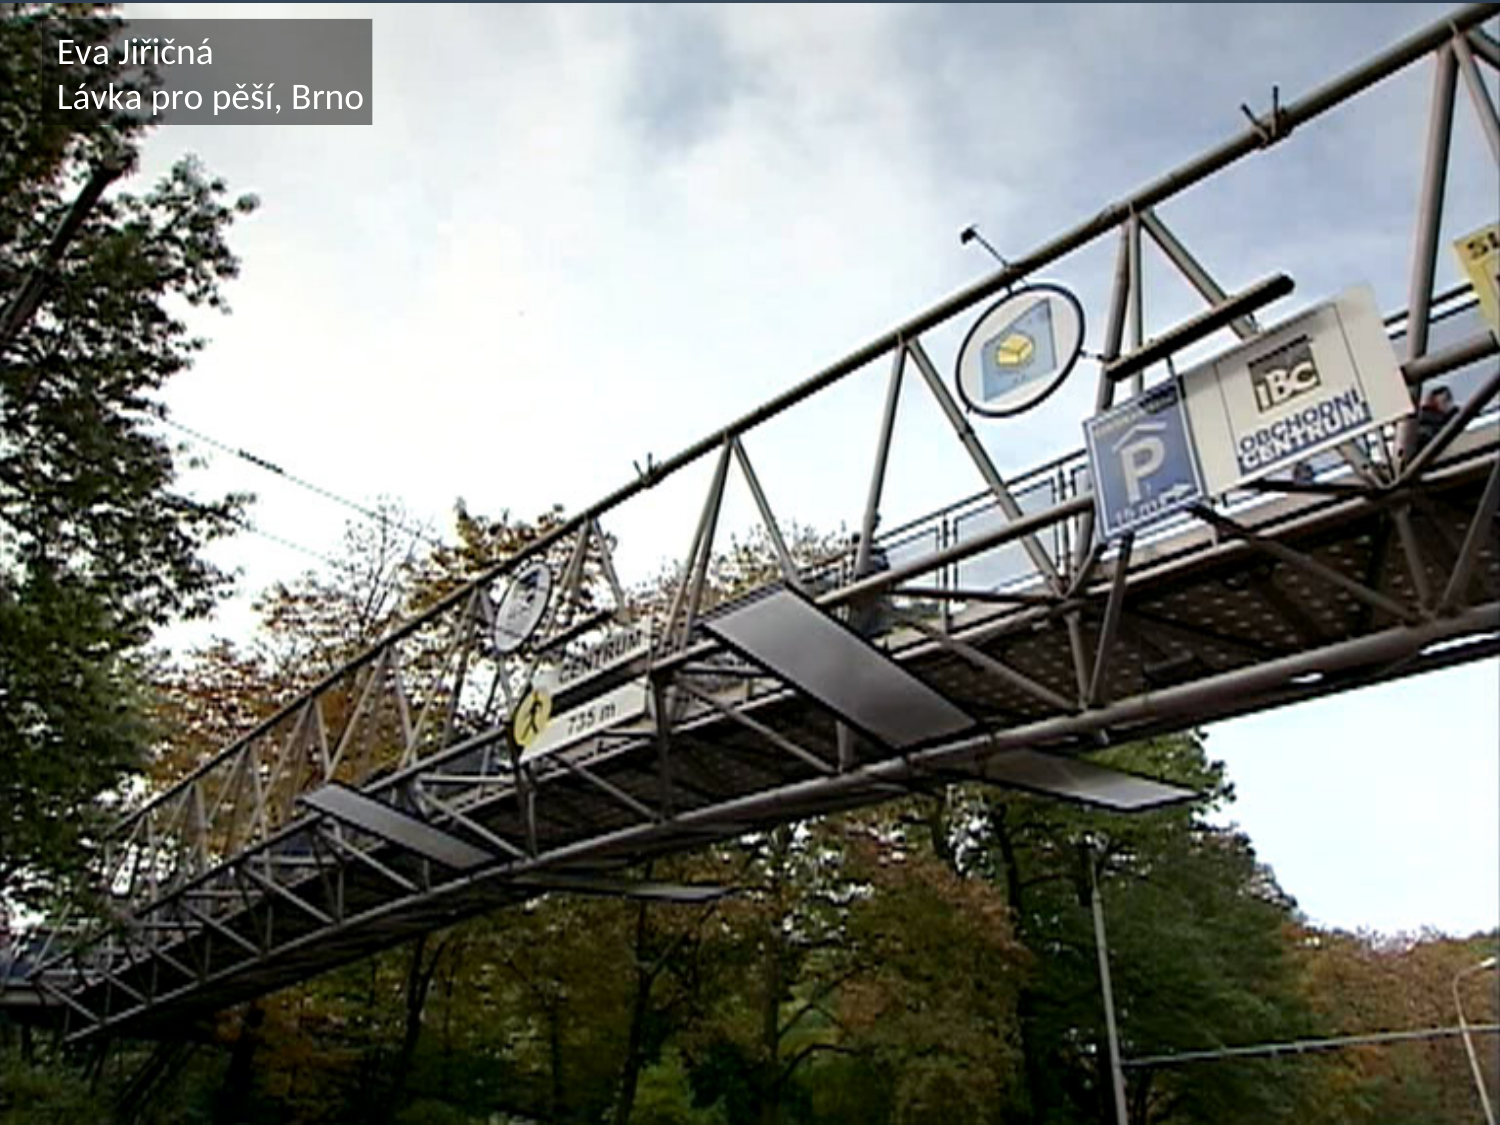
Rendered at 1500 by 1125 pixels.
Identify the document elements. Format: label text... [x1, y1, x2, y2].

text_box Eva Jiřičná Lávka pro pěší, Brno [42, 18, 703, 125]
picture [0, 0, 1500, 1125]
